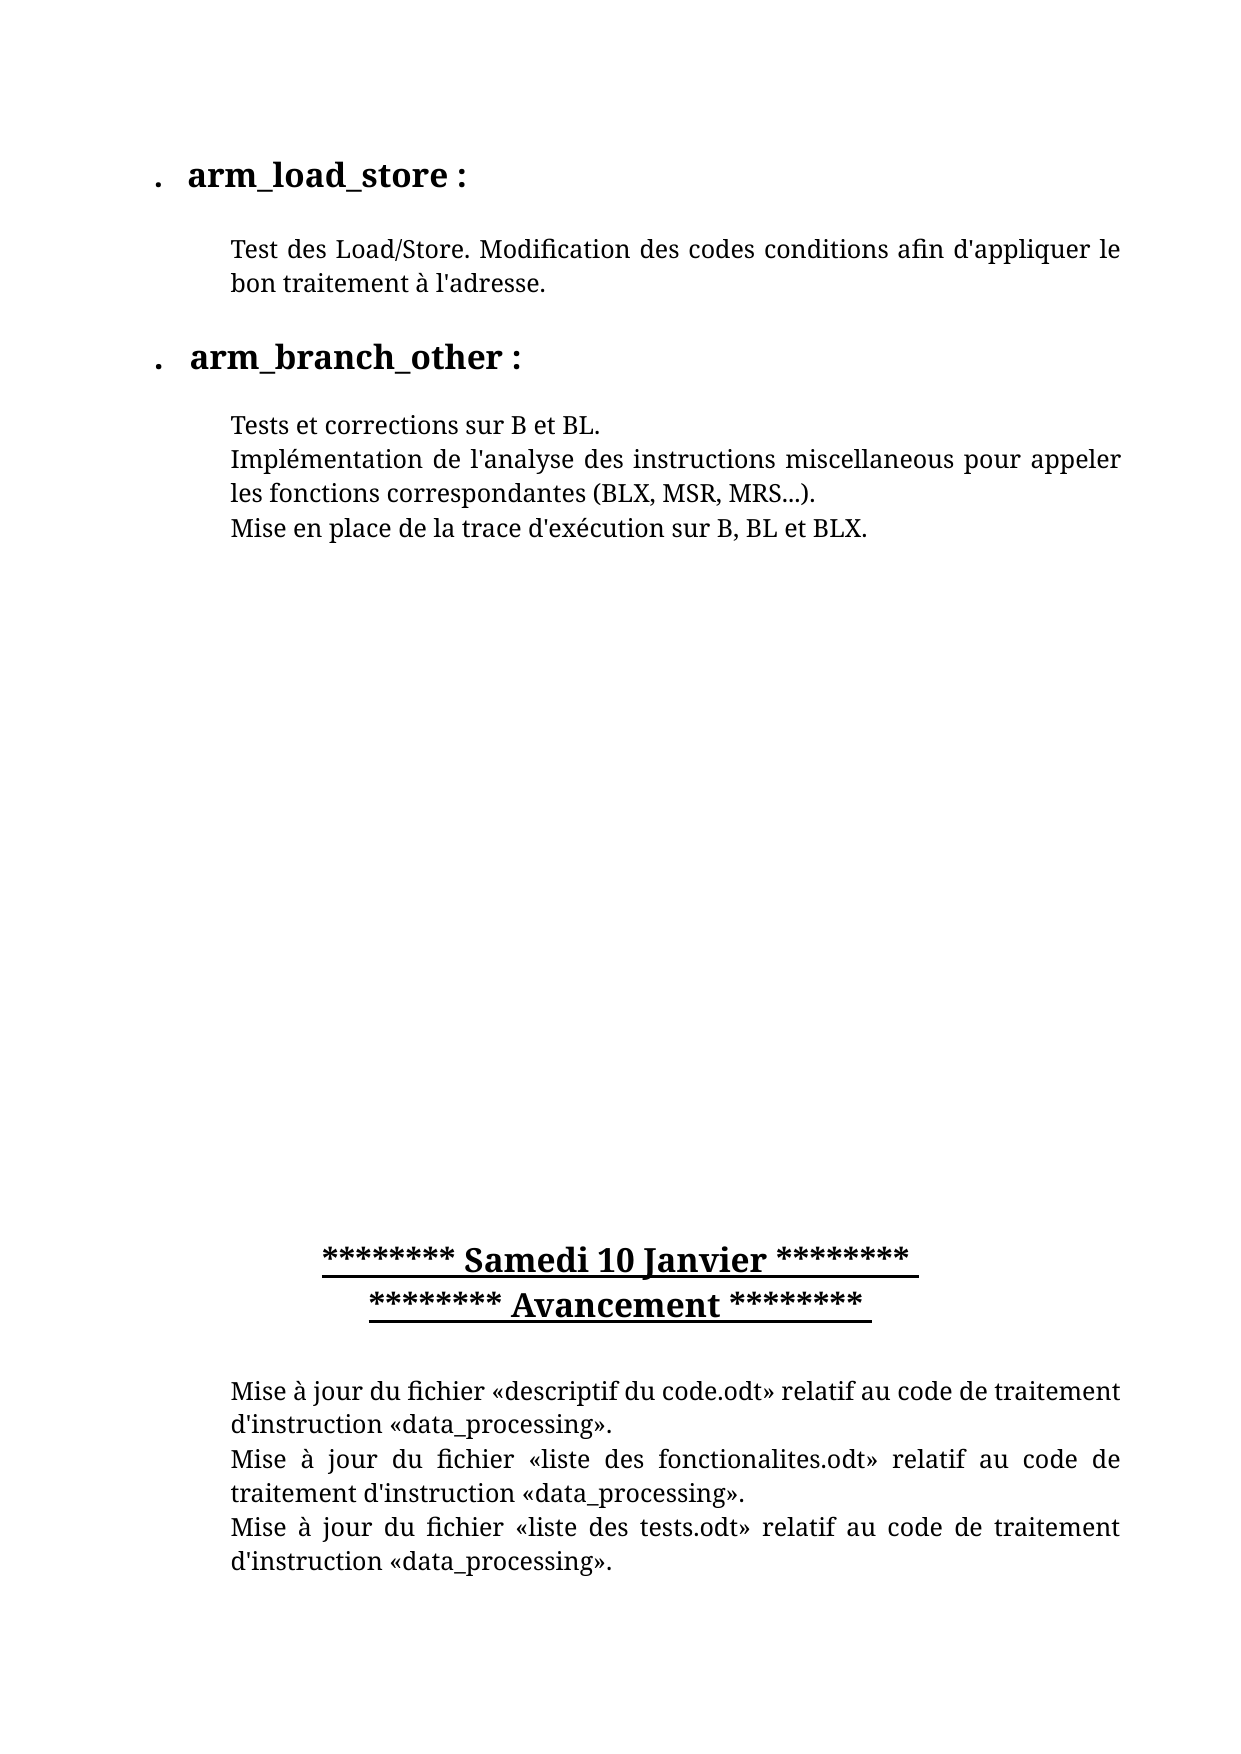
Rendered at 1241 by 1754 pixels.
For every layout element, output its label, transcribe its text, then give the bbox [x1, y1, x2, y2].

text ******** Avancement ******** [118, 1282, 1122, 1328]
text ******** Samedi 10 Janvier ******** [118, 1237, 1122, 1282]
text . arm_load_store : [153, 152, 1122, 198]
text Test des Load/Store. Modification des codes conditions afin d'appliquer le bon traitement à l'adresse. [230, 232, 1122, 300]
text Mise à jour du fichier «descriptif du code.odt» relatif au code de traitement d'instruction «data_processing». [230, 1373, 1122, 1441]
text Implémentation de l'analyse des instructions miscellaneous pour appeler les fonctions correspondantes (BLX, MSR, MRS...). [230, 442, 1122, 510]
text Tests et corrections sur B et BL. [230, 408, 1122, 442]
text Mise à jour du fichier «liste des fonctionalites.odt» relatif au code de traitement d'instruction «data_processing». [230, 1441, 1122, 1509]
text . arm_branch_other : [153, 334, 1122, 379]
text Mise en place de la trace d'exécution sur B, BL et BLX. [230, 510, 1122, 544]
text Mise à jour du fichier «liste des tests.odt» relatif au code de traitement d'instruction «data_processing». [230, 1509, 1122, 1577]
